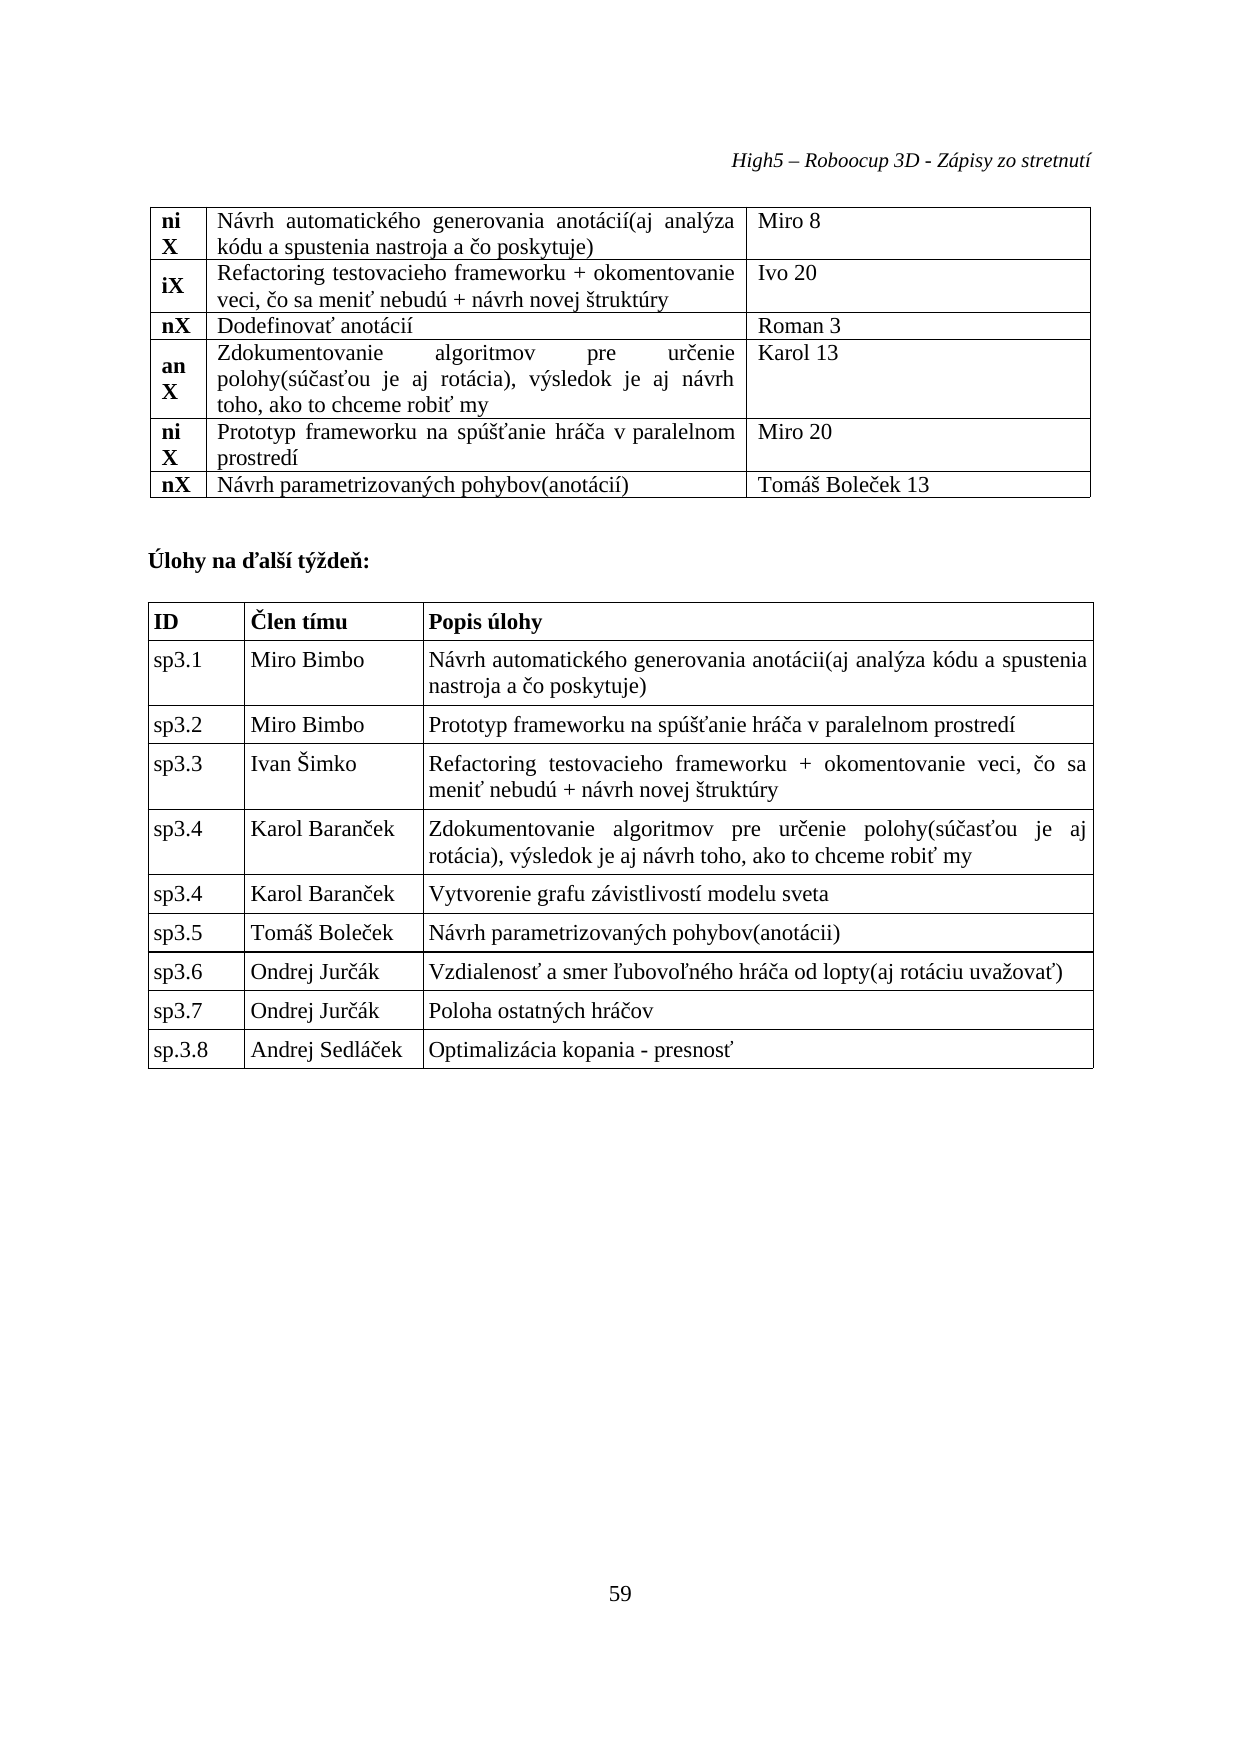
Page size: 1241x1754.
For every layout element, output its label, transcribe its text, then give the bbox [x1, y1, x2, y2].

table_cell sp3.4 [149, 810, 244, 874]
table_cell Vytvorenie grafu závistlivostí modelu sveta [424, 875, 1093, 913]
table_cell nX [151, 472, 206, 497]
table_cell Refactoring testovacieho frameworku + okomentovanie veci, čo sa meniť nebudú + návrh novej štruktúry [207, 260, 746, 312]
table_cell Karol Baranček [245, 875, 423, 913]
table_cell Karol 13 [747, 340, 1090, 418]
table_cell sp3.2 [149, 706, 244, 743]
table_header Popis úlohy [424, 603, 1093, 640]
table_cell Návrh automatického generovania anotácii(aj analýza kódu a spustenia nastroja a čo poskytuje) [424, 641, 1093, 704]
table_cell Miro Bimbo [245, 641, 423, 704]
table_cell sp3.1 [149, 641, 244, 704]
table_cell niX [151, 419, 206, 471]
table_cell sp3.4 [149, 875, 244, 913]
table_cell sp3.5 [149, 914, 244, 951]
table_cell Refactoring testovacieho frameworku + okomentovanie veci, čo sa meniť nebudú + návrh novej štruktúry [424, 744, 1093, 808]
table_cell sp3.6 [149, 953, 244, 990]
table_cell Miro Bimbo [245, 706, 423, 743]
table_cell Vzdialenosť a smer ľubovoľného hráča od lopty(aj rotáciu uvažovať) [424, 953, 1093, 990]
table_cell Karol Baranček [245, 810, 423, 874]
table_cell iX [151, 260, 206, 312]
table_cell Ondrej Jurčák [245, 991, 423, 1029]
table_cell niX [151, 208, 206, 259]
table_cell Prototyp frameworku na spúšťanie hráča v paralelnom prostredí [424, 706, 1093, 743]
table_cell Ivo 20 [747, 260, 1090, 312]
table_cell nX [151, 313, 206, 339]
table_cell Miro 8 [747, 208, 1090, 259]
table_cell Zdokumentovanie algoritmov pre určenie polohy(súčasťou je aj rotácia), výsledok je aj návrh toho, ako to chceme robiť my [207, 340, 746, 418]
table_header Člen tímu [245, 603, 423, 640]
table_cell Návrh parametrizovaných pohybov(anotácií) [207, 472, 746, 497]
table_cell Roman 3 [747, 313, 1090, 339]
table_cell Zdokumentovanie algoritmov pre určenie polohy(súčasťou je aj rotácia), výsledok je aj návrh toho, ako to chceme robiť my [424, 810, 1093, 874]
table_cell sp.3.8 [149, 1030, 244, 1068]
table_cell Optimalizácia kopania - presnosť [424, 1030, 1093, 1068]
table_cell sp3.7 [149, 991, 244, 1029]
table_cell Ondrej Jurčák [245, 953, 423, 990]
table_cell Tomáš Boleček 13 [747, 472, 1090, 497]
table_cell Miro 20 [747, 419, 1090, 471]
table_cell Dodefinovať anotácií [207, 313, 746, 339]
table_cell Tomáš Boleček [245, 914, 423, 951]
table_cell Ivan Šimko [245, 744, 423, 808]
text Úlohy na ďalší týždeň: [148, 547, 1093, 573]
table_cell anX [151, 340, 206, 418]
table_cell Andrej Sedláček [245, 1030, 423, 1068]
table_cell Návrh parametrizovaných pohybov(anotácii) [424, 914, 1093, 951]
table_cell Prototyp frameworku na spúšťanie hráča v paralelnom prostredí [207, 419, 746, 471]
table_cell Návrh automatického generovania anotácií(aj analýza kódu a spustenia nastroja a čo poskytuje) [207, 208, 746, 259]
table_cell sp3.3 [149, 744, 244, 808]
table_header ID [149, 603, 244, 640]
table_cell Poloha ostatných hráčov [424, 991, 1093, 1029]
